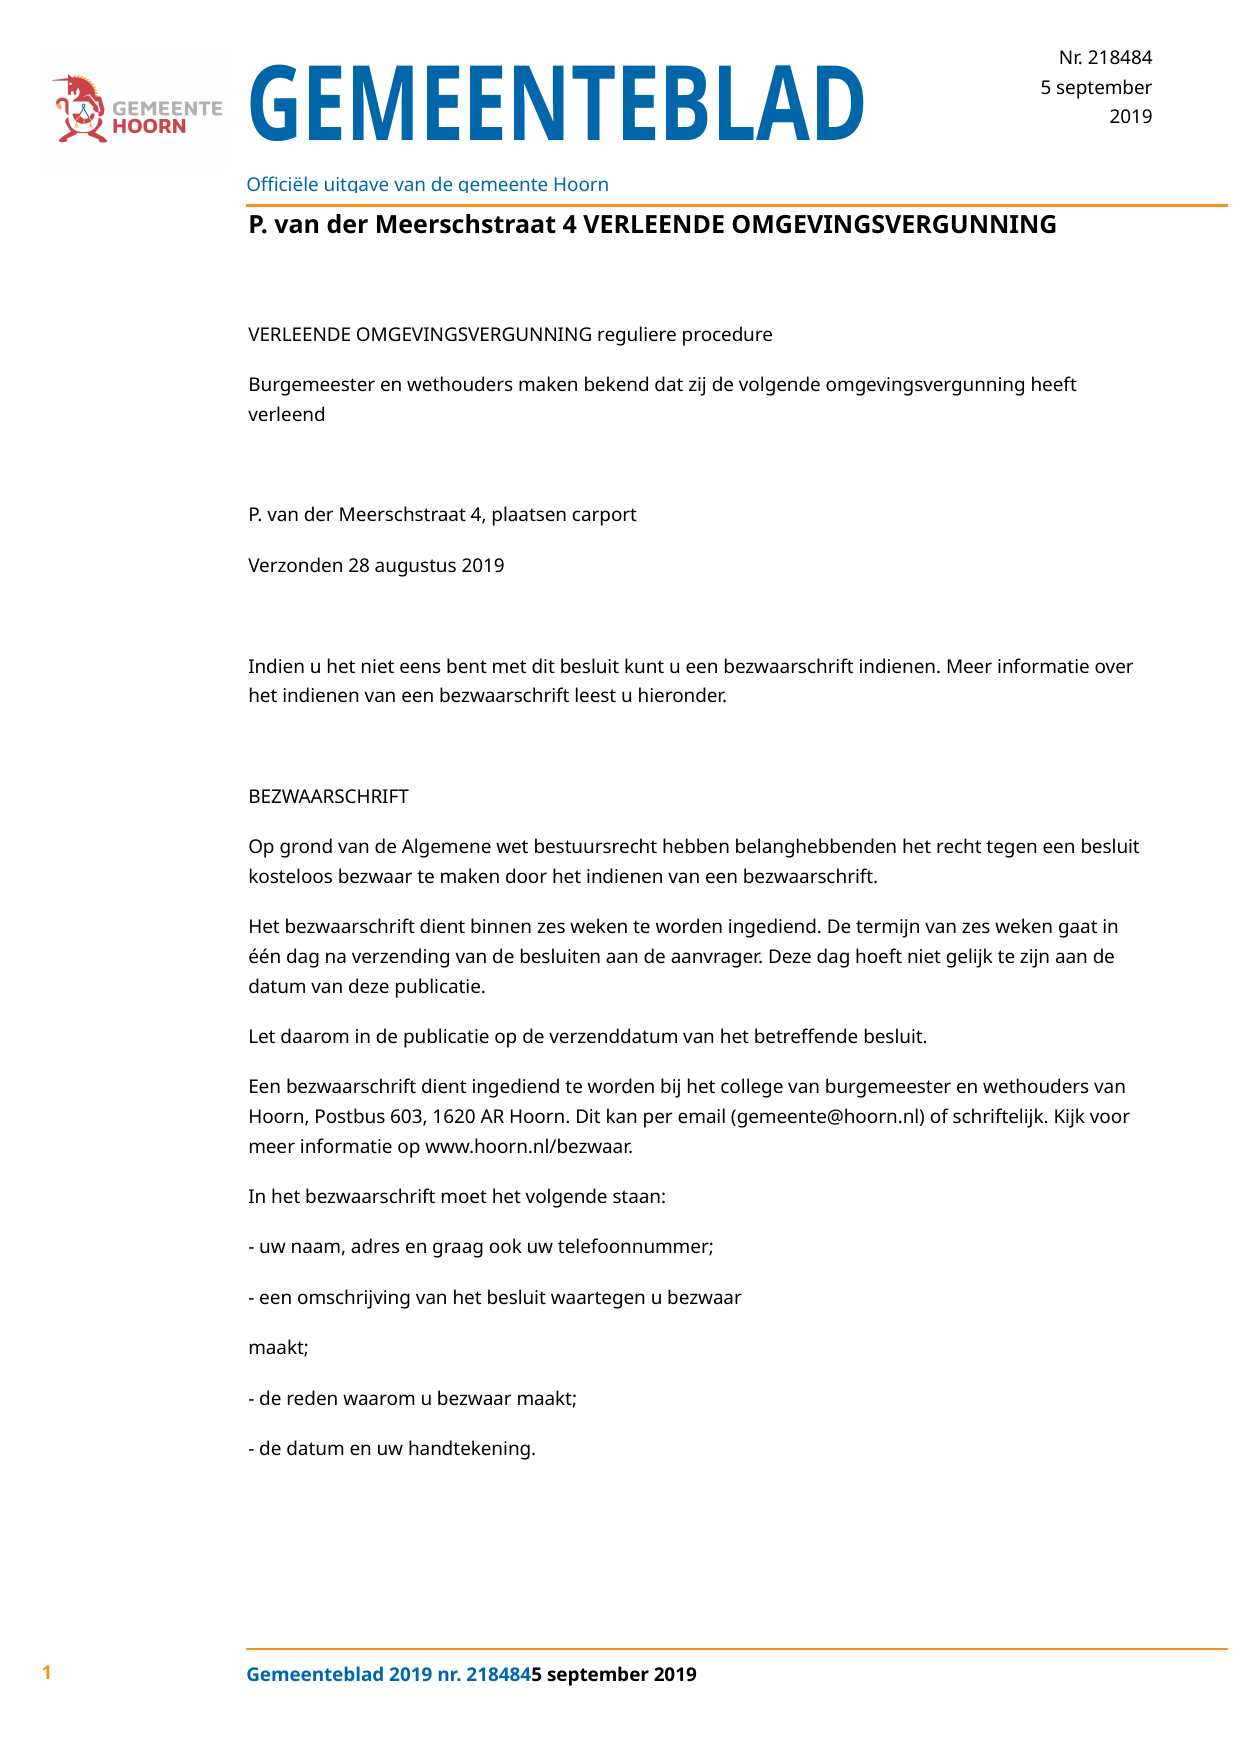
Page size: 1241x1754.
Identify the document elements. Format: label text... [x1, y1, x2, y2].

text Het bezwaarschrift dient binnen zes weken te worden ingediend. De termijn van zes weken gaat in één dag na verzending van de besluiten aan de aanvrager. Deze dag hoeft niet gelijk te zijn aan de datum van deze publicatie. [248, 914, 1152, 998]
picture [41, 47, 231, 172]
text Verzonden 28 augustus 2019 [248, 552, 1152, 578]
text BEZWAARSCHRIFT [248, 783, 1152, 809]
text P. van der Meerschstraat 4 VERLEENDE OMGEVINGSVERGUNNING [248, 207, 1152, 241]
text In het bezwaarschrift moet het volgende staan: [248, 1183, 1152, 1209]
text - uw naam, adres en graag ook uw telefoonnummer; [248, 1234, 1152, 1259]
text maakt; [248, 1334, 1152, 1360]
text Indien u het niet eens bent met dit besluit kunt u een bezwaarschrift indienen. Meer informatie over het indienen van een bezwaarschrift leest u hieronder. [248, 653, 1152, 708]
text - de reden waarom u bezwaar maakt; [248, 1385, 1152, 1411]
text P. van der Meerschstraat 4, plaatsen carport [248, 502, 1152, 527]
text Op grond van de Algemene wet bestuursrecht hebben belanghebbenden het recht tegen een besluit kosteloos bezwaar te maken door het indienen van een bezwaarschrift. [248, 834, 1152, 889]
text VERLEENDE OMGEVINGSVERGUNNING reguliere procedure [248, 321, 1152, 346]
text - de datum en uw handtekening. [248, 1435, 1152, 1461]
text Burgemeester en wethouders maken bekend dat zij de volgende omgevingsvergunning heeft verleend [248, 371, 1152, 426]
text Een bezwaarschrift dient ingediend te worden bij het college van burgemeester en wethouders van Hoorn, Postbus 603, 1620 AR Hoorn. Dit kan per email (gemeente@hoorn.nl) of schriftelijk. Kijk voor meer informatie op www.hoorn.nl/bezwaar. [248, 1074, 1152, 1158]
text - een omschrijving van het besluit waartegen u bezwaar [248, 1284, 1152, 1310]
text Let daarom in de publicatie op de verzenddatum van het betreffende besluit. [248, 1023, 1152, 1049]
